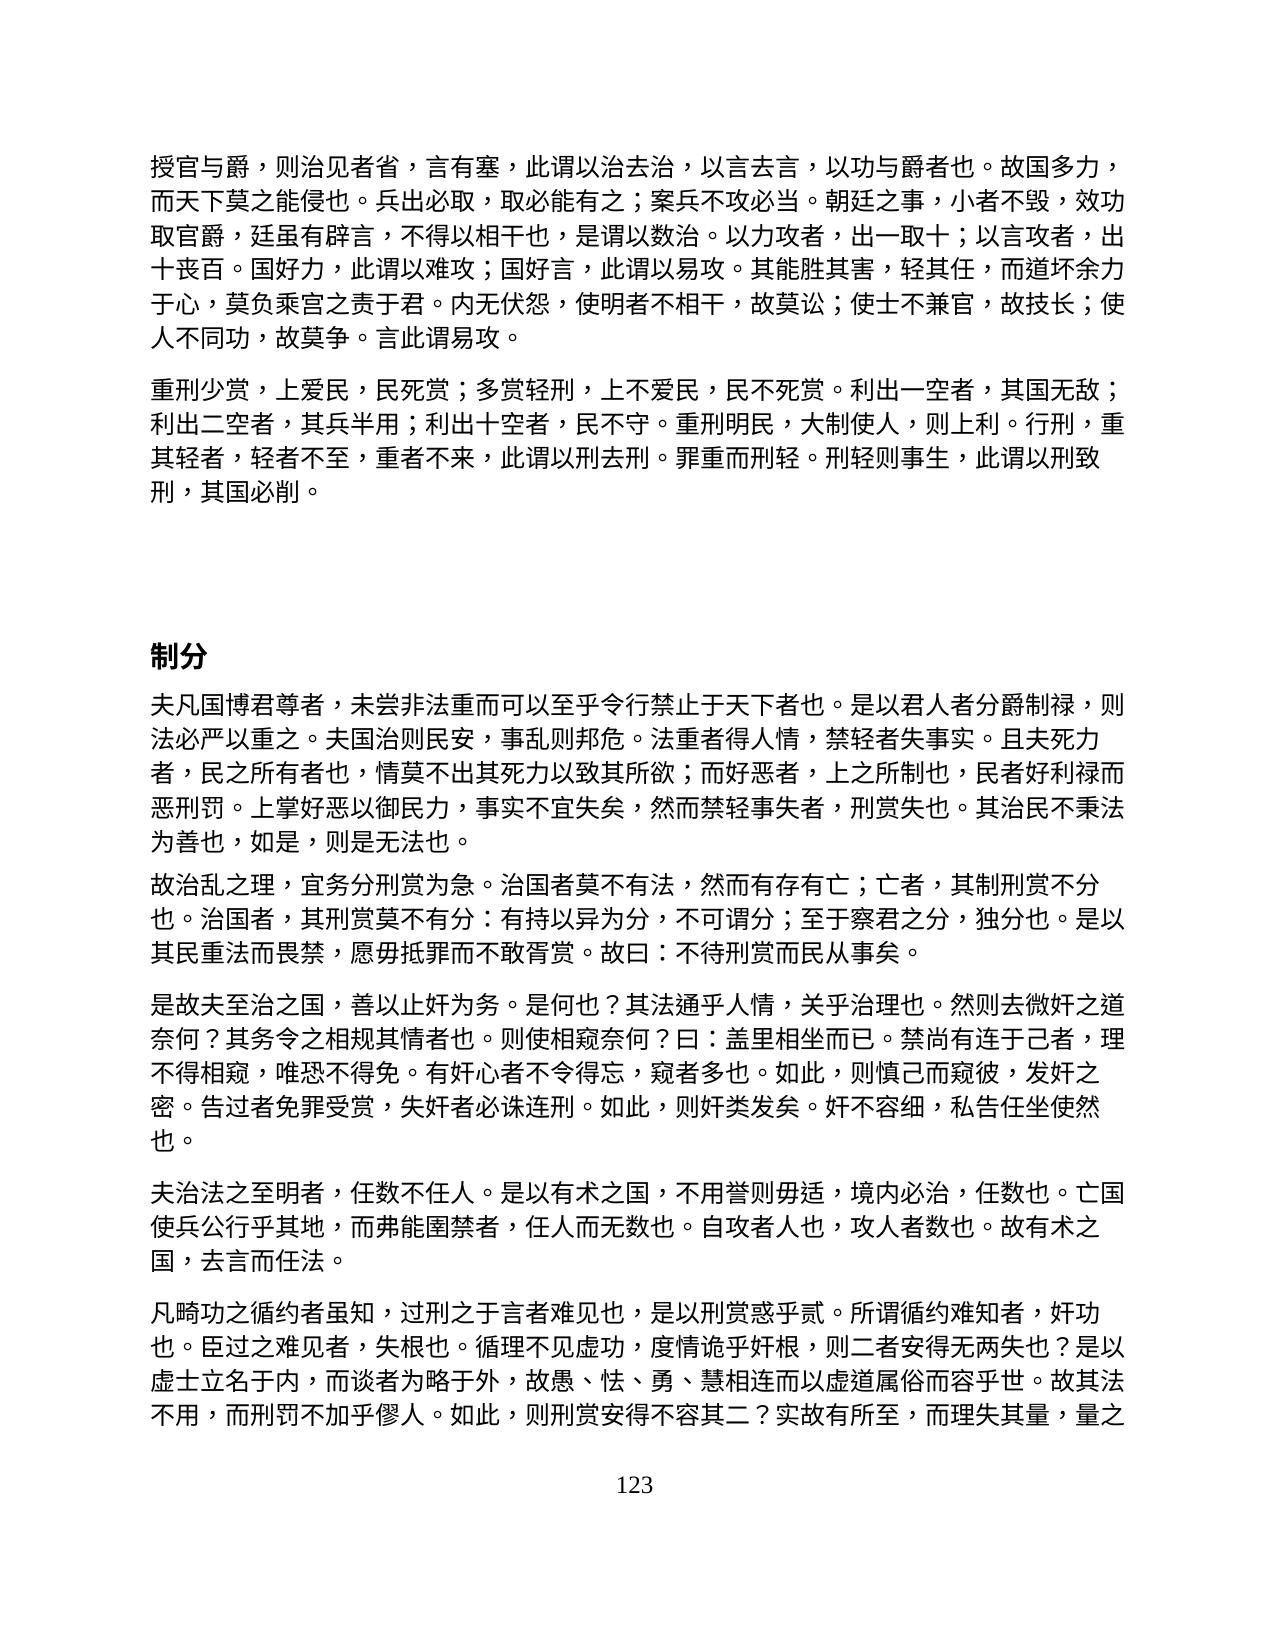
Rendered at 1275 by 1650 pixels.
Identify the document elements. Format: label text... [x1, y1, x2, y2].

text 是故夫至治之国，善以止奸为务。是何也？其法通乎人情，关乎治理也。然则去微奸之道奈何？其务令之相规其情者也。则使相窥奈何？曰：盖里相坐而已。禁尚有连于己者，理不得相窥，唯恐不得免。有奸心者不令得忘，窥者多也。如此，则慎己而窥彼，发奸之密。告过者免罪受赏，失奸者必诛连刑。如此，则奸类发矣。奸不容细，私告任坐使然也。 [150, 987, 1125, 1158]
text 夫治法之至明者，任数不任人。是以有术之国，不用誉则毋适，境内必治，任数也。亡国使兵公行乎其地，而弗能圉禁者，任人而无数也。自攻者人也，攻人者数也。故有术之国，去言而任法。 [150, 1176, 1125, 1278]
text 故治乱之理，宜务分刑赏为急。治国者莫不有法，然而有存有亡；亡者，其制刑赏不分也。治国者，其刑赏莫不有分：有持以异为分，不可谓分；至于察君之分，独分也。是以其民重法而畏禁，愿毋抵罪而不敢胥赏。故曰：不待刑赏而民从事矣。 [150, 867, 1125, 969]
text 授官与爵，则治见者省，言有塞，此谓以治去治，以言去言，以功与爵者也。故国多力，而天下莫之能侵也。兵出必取，取必能有之；案兵不攻必当。朝廷之事，小者不毁，效功取官爵，廷虽有辟言，不得以相干也，是谓以数治。以力攻者，出一取十；以言攻者，出十丧百。国好力，此谓以难攻；国好言，此谓以易攻。其能胜其害，轻其任，而道坏余力于心，莫负乘宫之责于君。内无伏怨，使明者不相干，故莫讼；使士不兼官，故技长；使人不同功，故莫争。言此谓易攻。 [150, 150, 1125, 354]
text 重刑少赏，上爱民，民死赏；多赏轻刑，上不爱民，民不死赏。利出一空者，其国无敌；利出二空者，其兵半用；利出十空者，民不守。重刑明民，大制使人，则上利。行刑，重其轻者，轻者不至，重者不来，此谓以刑去刑。罪重而刑轻。刑轻则事生，此谓以刑致刑，其国必削。 [150, 372, 1125, 508]
text 夫凡国博君尊者，未尝非法重而可以至乎令行禁止于天下者也。是以君人者分爵制禄，则法必严以重之。夫国治则民安，事乱则邦危。法重者得人情，禁轻者失事实。且夫死力者，民之所有者也，情莫不出其死力以致其所欲；而好恶者，上之所制也，民者好利禄而恶刑罚。上掌好恶以御民力，事实不宜失矣，然而禁轻事失者，刑赏失也。其治民不秉法为善也，如是，则是无法也。 [150, 688, 1125, 858]
subtitle 制分 [150, 636, 1125, 676]
text 凡畸功之循约者虽知，过刑之于言者难见也，是以刑赏惑乎贰。所谓循约难知者，奸功也。臣过之难见者，失根也。循理不见虚功，度情诡乎奸根，则二者安得无两失也？是以虚士立名于内，而谈者为略于外，故愚、怯、勇、慧相连而以虚道属俗而容乎世。故其法不用，而刑罚不加乎僇人。如此，则刑赏安得不容其二？实故有所至，而理失其量，量之 [150, 1296, 1125, 1432]
